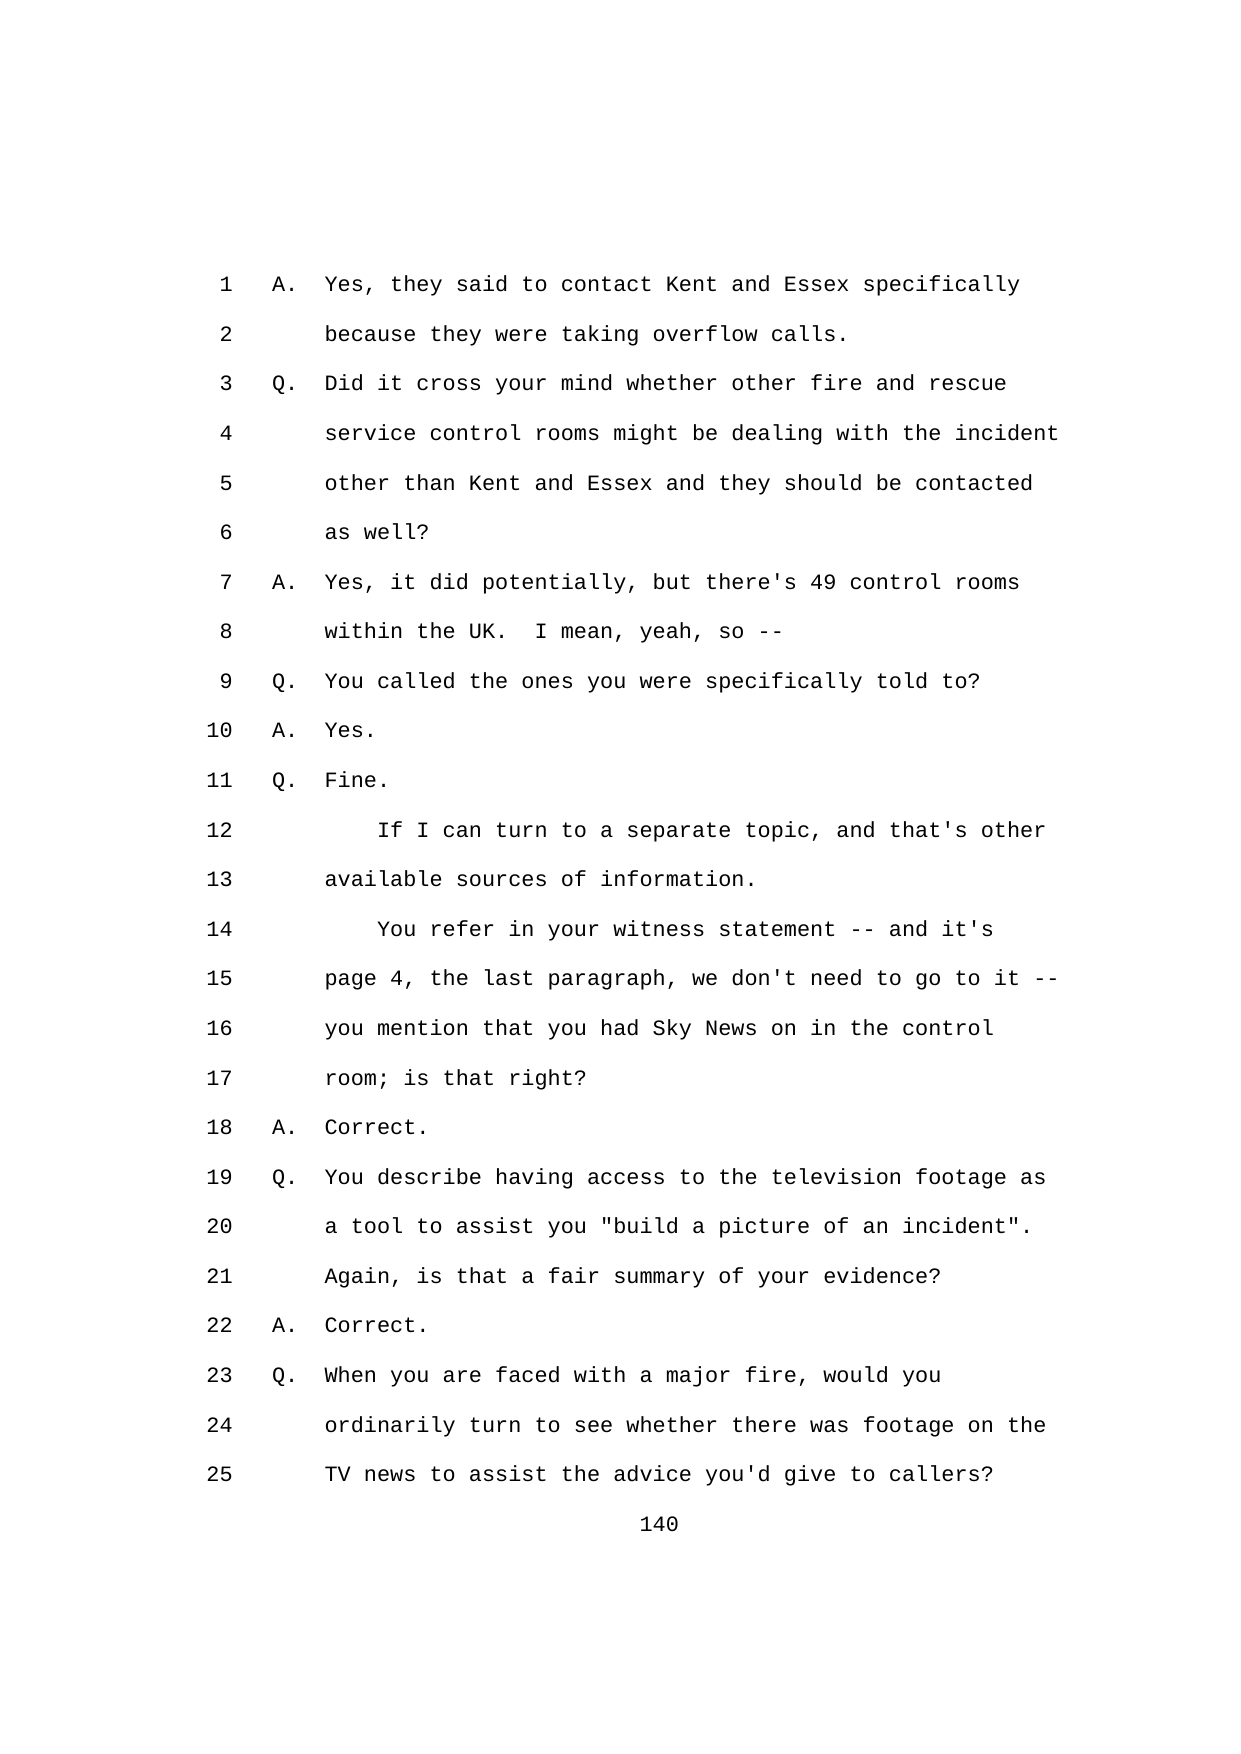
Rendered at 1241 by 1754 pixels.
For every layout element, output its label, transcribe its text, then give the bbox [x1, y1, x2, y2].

text 18 A. Correct. [75, 1116, 1165, 1141]
text 3 Q. Did it cross your mind whether other fire and rescue [75, 372, 1165, 397]
text 15 page 4, the last paragraph, we don't need to go to it -- [75, 967, 1165, 992]
text 1 A. Yes, they said to contact Kent and Essex specifically [75, 273, 1165, 298]
text 17 room; is that right? [75, 1067, 1165, 1091]
text 8 within the UK. I mean, yeah, so -- [75, 620, 1165, 645]
text 5 other than Kent and Essex and they should be contacted [75, 472, 1165, 496]
text 23 Q. When you are faced with a major fire, would you [75, 1364, 1165, 1389]
text 7 A. Yes, it did potentially, but there's 49 control rooms [75, 571, 1165, 596]
text 25 TV news to assist the advice you'd give to callers? [75, 1463, 1165, 1488]
text 9 Q. You called the ones you were specifically told to? [75, 670, 1165, 695]
text 20 a tool to assist you "build a picture of an incident". [75, 1215, 1165, 1240]
text 19 Q. You describe having access to the television footage as [75, 1166, 1165, 1191]
text 11 Q. Fine. [75, 769, 1165, 794]
text 22 A. Correct. [75, 1314, 1165, 1339]
text 6 as well? [75, 521, 1165, 546]
text 14 You refer in your witness statement -- and it's [75, 918, 1165, 943]
text 140 [75, 1513, 1165, 1538]
text 2 because they were taking overflow calls. [75, 323, 1165, 348]
text 12 If I can turn to a separate topic, and that's other [75, 819, 1165, 843]
text 13 available sources of information. [75, 868, 1165, 893]
text 24 ordinarily turn to see whether there was footage on the [75, 1414, 1165, 1438]
text 10 A. Yes. [75, 719, 1165, 744]
text 16 you mention that you had Sky News on in the control [75, 1017, 1165, 1042]
text 21 Again, is that a fair summary of your evidence? [75, 1265, 1165, 1290]
text 4 service control rooms might be dealing with the incident [75, 422, 1165, 447]
